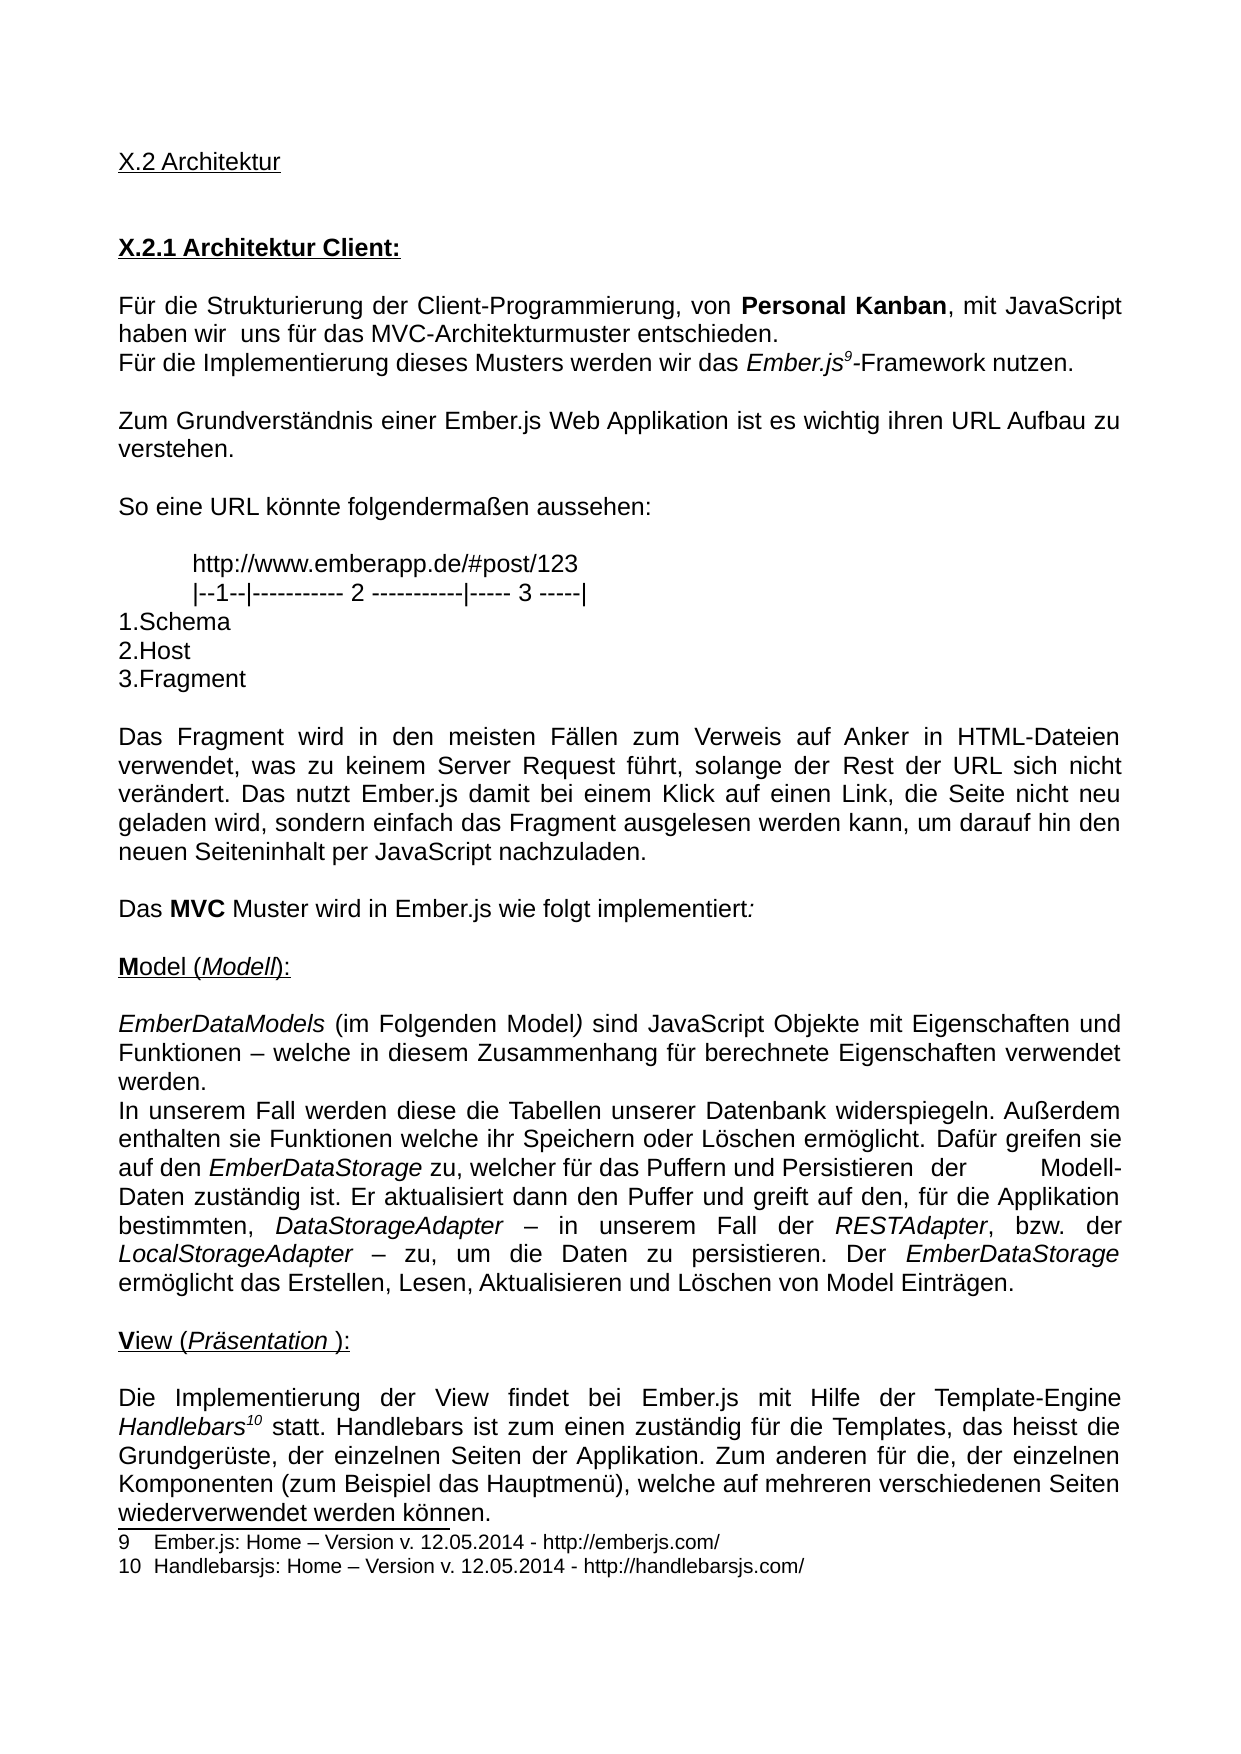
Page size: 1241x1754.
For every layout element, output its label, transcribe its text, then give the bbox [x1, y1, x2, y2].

text X.2 Architektur [118, 147, 1122, 176]
text Zum Grundverständnis einer Ember.js Web Applikation ist es wichtig ihren URL Aufbau zu verstehen. [118, 406, 1122, 463]
text X.2.1 Architektur Client: [118, 233, 1122, 262]
text Das Fragment wird in den meisten Fällen zum Verweis auf Anker in HTML-Dateien verwendet, was zu keinem Server Request führt, solange der Rest der URL sich nicht verändert. Das nutzt Ember.js damit bei einem Klick auf einen Link, die Seite nicht neu geladen wird, sondern einfach das Fragment ausgelesen werden kann, um darauf hin den neuen Seiteninhalt per JavaScript nachzuladen. [118, 722, 1122, 866]
text So eine URL könnte folgendermaßen aussehen: [118, 492, 1122, 521]
text Ember.js: Home – Version v. 12.05.2014 - http://emberjs.com/ [118, 1529, 1122, 1553]
text http://www.emberapp.de/#post/123 [118, 549, 1122, 578]
text Das MVC Muster wird in Ember.js wie folgt implementiert: [118, 894, 1122, 923]
list Fragment [118, 664, 1122, 693]
list Host [118, 636, 1122, 664]
text Model (Modell): [118, 952, 1122, 981]
text Für die Strukturierung der Client-Programmierung, von Personal Kanban, mit JavaScript haben wir uns für das MVC-Architekturmuster entschieden. [118, 291, 1122, 348]
text |--1--|----------- 2 -----------|----- 3 -----| [118, 578, 1122, 607]
text In unserem Fall werden diese die Tabellen unserer Datenbank widerspiegeln. Außerdem enthalten sie Funktionen welche ihr Speichern oder Löschen ermöglicht. Dafür greifen sie auf den EmberDataStorage zu, welcher für das Puffern und Persistieren der Modell-Daten zuständig ist. Er aktualisiert dann den Puffer und greift auf den, für die Applikation bestimmten, DataStorageAdapter – in unserem Fall der RESTAdapter, bzw. der LocalStorageAdapter – zu, um die Daten zu persistieren. Der EmberDataStorage ermöglicht das Erstellen, Lesen, Aktualisieren und Löschen von Model Einträgen. [118, 1096, 1122, 1297]
list Schema [118, 607, 1122, 636]
text EmberDataModels (im Folgenden Model) sind JavaScript Objekte mit Eigenschaften und Funktionen – welche in diesem Zusammenhang für berechnete Eigenschaften verwendet werden. [118, 1009, 1122, 1096]
text Für die Implementierung dieses Musters werden wir das Ember.js-Framework nutzen. [118, 348, 1122, 377]
text View (Präsentation ): [118, 1326, 1122, 1354]
text Handlebarsjs: Home – Version v. 12.05.2014 - http://handlebarsjs.com/ [118, 1553, 1122, 1577]
text Die Implementierung der View findet bei Ember.js mit Hilfe der Template-Engine Handlebars statt. Handlebars ist zum einen zuständig für die Templates, das heisst die Grundgerüste, der einzelnen Seiten der Applikation. Zum anderen für die, der einzelnen Komponenten (zum Beispiel das Hauptmenü), welche auf mehreren verschiedenen Seiten wiederverwendet werden können. [118, 1383, 1122, 1527]
